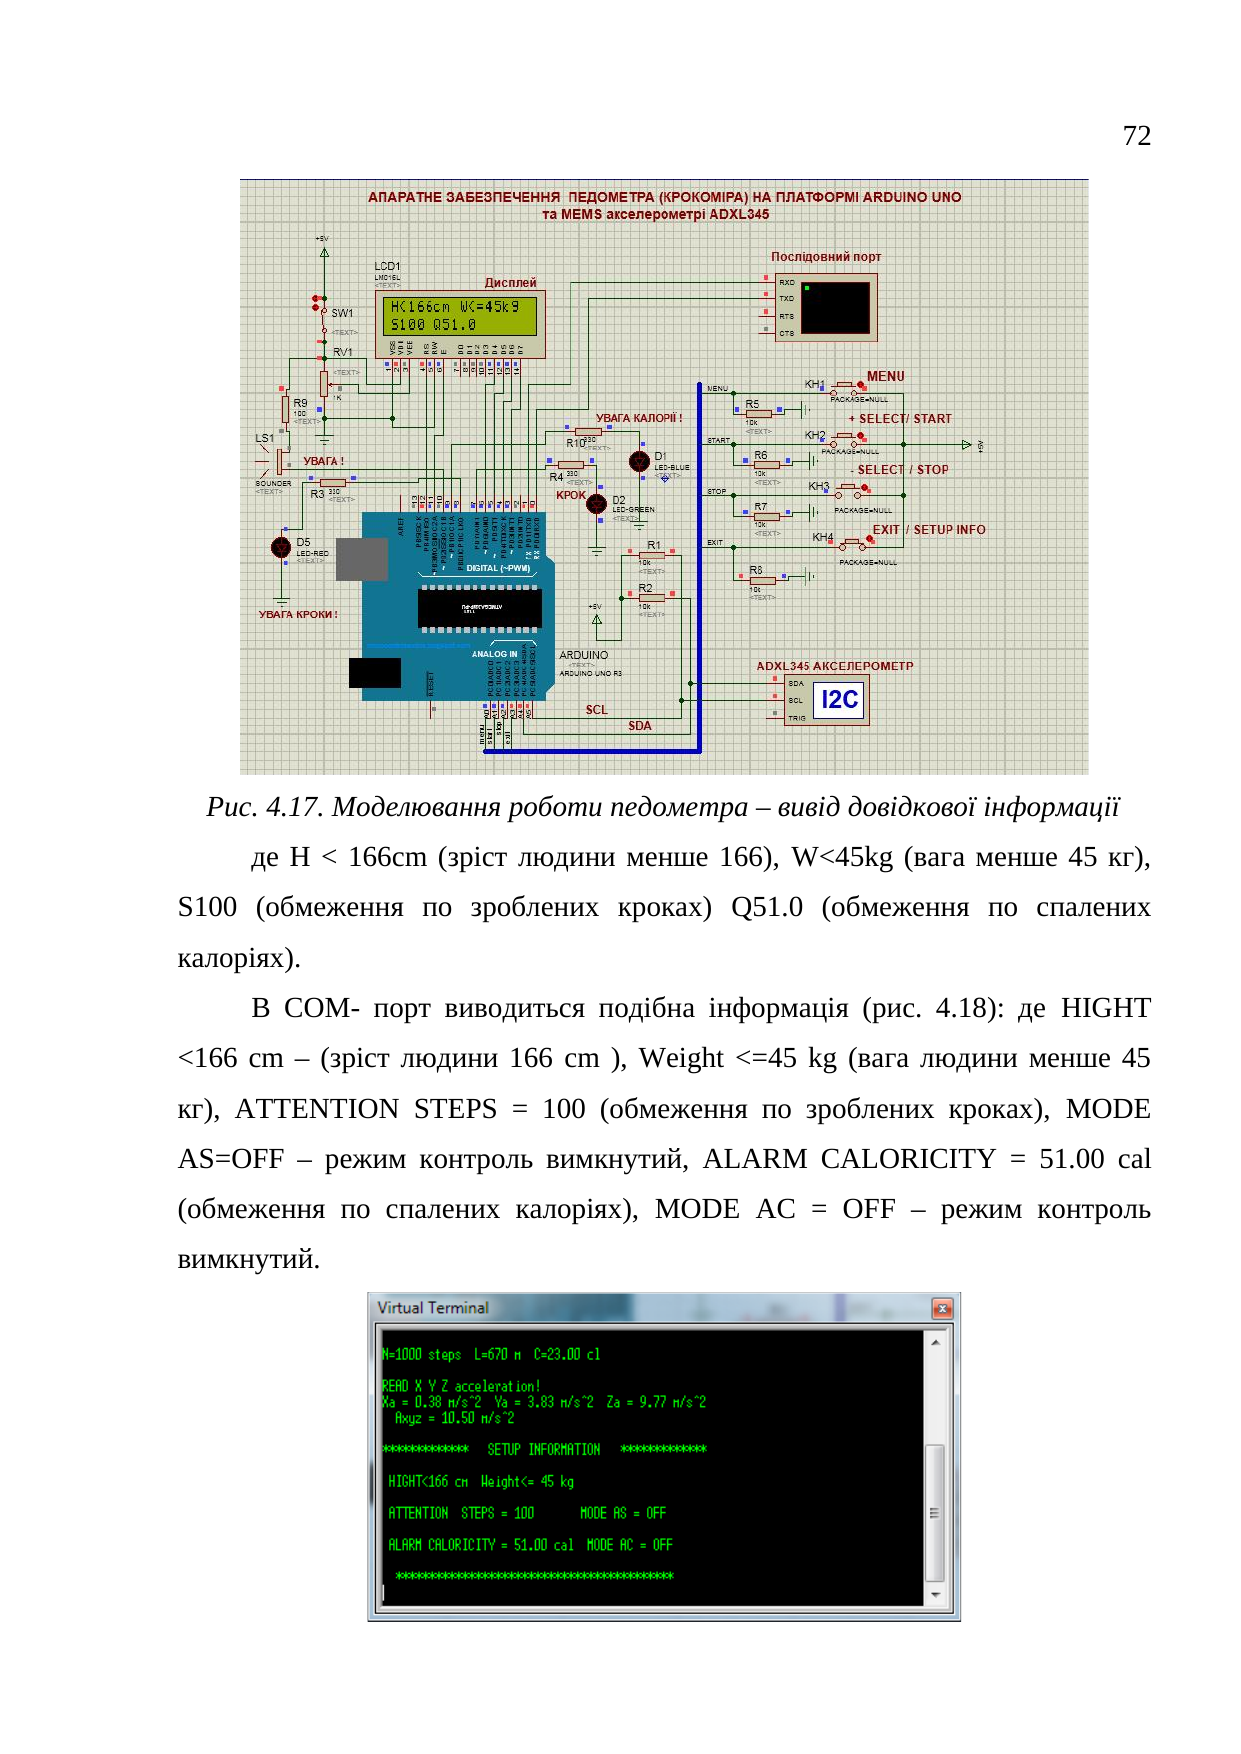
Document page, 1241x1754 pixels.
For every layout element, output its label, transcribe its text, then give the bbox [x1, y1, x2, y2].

text де H < 166cm (зріст людини менше 166), W<45kg (вага менше 45 кг), S100 (обмеження по зроблених кроках) Q51.0 (обмеження по спалених калоріях). [177, 839, 1152, 973]
picture [367, 1292, 962, 1622]
picture [240, 179, 1089, 775]
text В COM- порт виводиться подібна інформація (рис. 4.18): де HIGHT <166 cm – (зріст людини 166 cm ), Weight <=45 kg (вага людини менше 45 кг), ATTENTION STEPS = 100 (обмеження по зроблених кроках), MODE AS=OFF – режим контроль вимкнутий, ALARM CALORICITY = 51.00 cal (обмеження по спалених калоріях), MODE AC = OFF – режим контроль вимкнутий. [177, 990, 1152, 1275]
text Рис. 4.17. Моделювання роботи педометра – вивід довідкової інформації [177, 789, 1152, 822]
